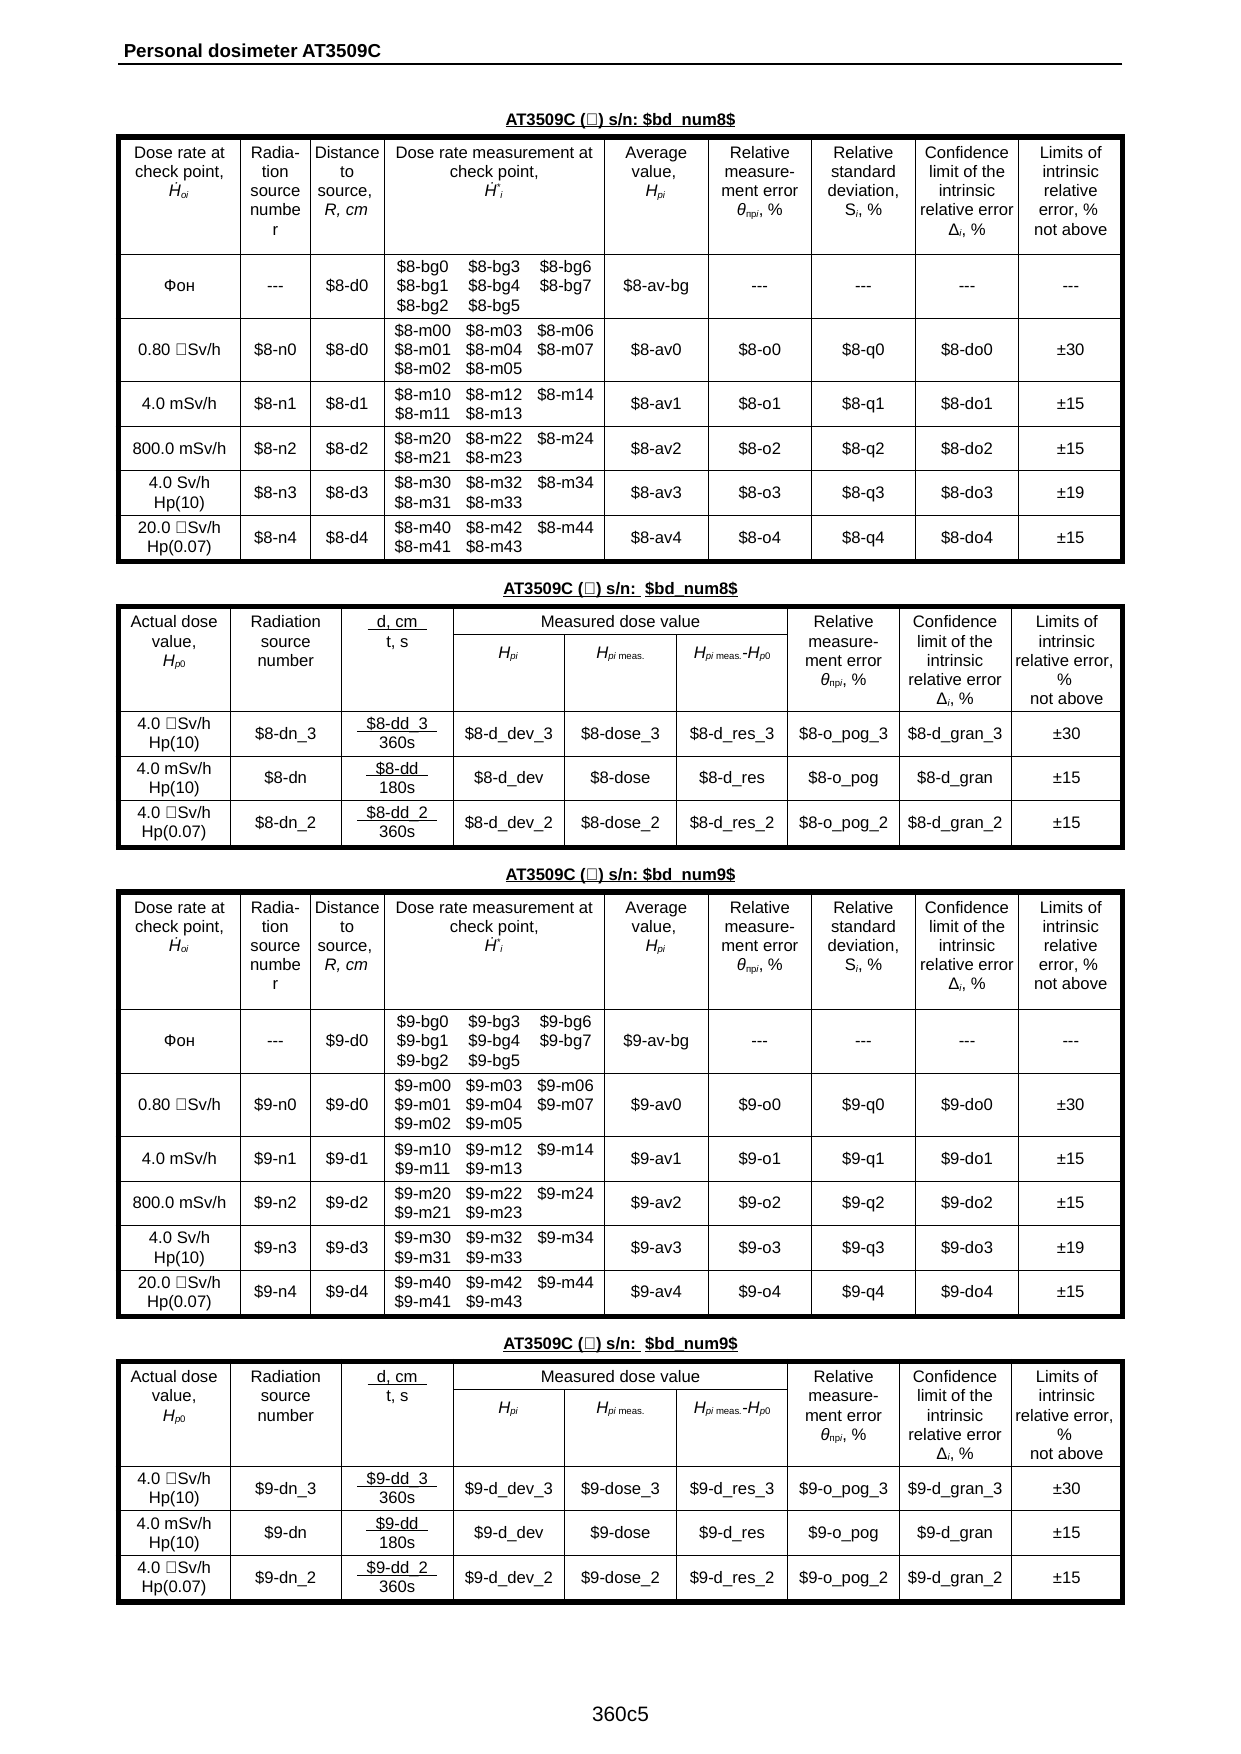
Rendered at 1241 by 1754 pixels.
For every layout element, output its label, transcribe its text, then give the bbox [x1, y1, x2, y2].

table_cell $8-do3 [916, 471, 1018, 515]
table_cell $8-d_gran_3 [900, 712, 1011, 756]
table_cell $9-o2 [709, 1182, 811, 1225]
table_cell $8-d_res_3 [677, 712, 787, 756]
table_cell --- [812, 255, 915, 318]
table_cell $9-d4 [311, 1271, 384, 1314]
table_cell Measured dose value [454, 609, 787, 634]
table_cell $8-d_gran_2 [900, 801, 1011, 844]
table_cell Limits of intrinsic relative error, % not above [1012, 609, 1120, 711]
table_cell $8-d1 [311, 382, 384, 426]
table_cell $9-m00 $9-m01 $9-m02 $9-m03 $9-m04 $9-m05 $9-m06 $9-m07 [385, 1074, 604, 1136]
table_cell 4.0 Sv/h Hp(0.07) [121, 1556, 230, 1599]
table_cell $9-dn [231, 1511, 341, 1555]
table_cell Confidence limit of the intrinsic relative error Δi, % [900, 609, 1011, 711]
table_cell Hpi meas. [565, 1390, 676, 1466]
table_cell $9-av4 [605, 1271, 708, 1314]
table_cell --- [1019, 1010, 1120, 1072]
table_cell ±15 [1019, 516, 1120, 559]
table_cell $9-dn_2 [231, 1556, 341, 1599]
table_cell $8-d3 [311, 471, 384, 515]
table_cell $8-o_pog [788, 757, 899, 800]
table_cell Average value, Hpi [605, 895, 708, 1009]
table_cell 4.0 Sv/h Hp(10) [121, 712, 230, 756]
table_cell ±30 [1012, 712, 1120, 756]
table_cell ±19 [1019, 1226, 1120, 1269]
table_cell Radiation source number [231, 1364, 341, 1466]
table_cell $8-dd 180s [342, 757, 453, 800]
table_cell $9-dd 180s [342, 1511, 453, 1555]
table_cell $9-n2 [241, 1182, 310, 1225]
table_cell $9-dose [565, 1511, 676, 1555]
table_cell $8-n2 [241, 427, 310, 470]
table_cell Measured dose value [454, 1364, 787, 1389]
table_cell $8-q1 [812, 382, 915, 426]
table_cell $9-do1 [916, 1137, 1018, 1181]
table_cell --- [1019, 255, 1120, 318]
table_cell $9-dn_3 [231, 1467, 341, 1510]
table_cell $9-do3 [916, 1226, 1018, 1269]
table_cell $8-m40 $8-m41 $8-m42 $8-m43 $8-m44 [385, 516, 604, 559]
table_cell ±15 [1012, 801, 1120, 844]
table_cell $8-av4 [605, 516, 708, 559]
table_cell $9-m20 $9-m21 $9-m22 $9-m23 $9-m24 [385, 1182, 604, 1225]
table_cell ±30 [1019, 1074, 1120, 1136]
table_cell $8-o0 [709, 319, 811, 381]
table_cell --- [241, 1010, 310, 1072]
table_cell --- [812, 1010, 915, 1072]
table_cell Relative measure-ment error θпрi, % [709, 140, 811, 254]
table_cell --- [241, 255, 310, 318]
table_cell $9-do2 [916, 1182, 1018, 1225]
table_cell ±30 [1012, 1467, 1120, 1510]
table_cell 0.80 Sv/h [121, 319, 240, 381]
table_cell Actual dose value, Hp0 [121, 609, 230, 711]
table_cell --- [709, 1010, 811, 1072]
table_cell $8-d_res [677, 757, 787, 800]
table_cell $8-n0 [241, 319, 310, 381]
table_cell $8-q4 [812, 516, 915, 559]
table_cell $9-d_gran_3 [900, 1467, 1011, 1510]
table_cell $8-do0 [916, 319, 1018, 381]
table_cell $8-d_gran [900, 757, 1011, 800]
table_cell $9-d_res [677, 1511, 787, 1555]
table_cell Limits of intrinsic relative error, % not above [1019, 140, 1120, 254]
table_cell Hpi meas. [565, 635, 676, 711]
table_cell $8-dd_2 360s [342, 801, 453, 844]
table_cell $9-d_gran_2 [900, 1556, 1011, 1599]
table_cell $8-d0 [311, 255, 384, 318]
table_cell 4.0 Sv/h Hp(10) [121, 1467, 230, 1510]
table_cell Hpi [454, 635, 564, 711]
table_cell Distance to source, R, сm [311, 140, 384, 254]
table_cell ±19 [1019, 471, 1120, 515]
table_cell $8-n3 [241, 471, 310, 515]
table_cell $8-dn [231, 757, 341, 800]
table_cell 20.0 Sv/h Hp(0.07) [121, 1271, 240, 1314]
table_cell $9-dose_3 [565, 1467, 676, 1510]
table_cell $8-d_res_2 [677, 801, 787, 844]
table_cell $8-n4 [241, 516, 310, 559]
table_cell $8-d_dev_2 [454, 801, 564, 844]
table_cell Relative measure-ment error θпрi, % [709, 895, 811, 1009]
table_cell $9-d_dev_3 [454, 1467, 564, 1510]
table_cell Hpi meas.-Hp0 [677, 1390, 787, 1466]
table_cell $9-m40 $9-m41 $9-m42 $9-m43 $9-m44 [385, 1271, 604, 1314]
table_cell 0.80 Sv/h [121, 1074, 240, 1136]
table_header AT3509C () s/n: $bd_num8$ [118, 95, 1122, 134]
table_cell Actual dose value, Hp0 [121, 1364, 230, 1466]
table_cell $9-o_pog_2 [788, 1556, 899, 1599]
table_cell $8-d0 [311, 319, 384, 381]
table_cell Relative standard deviation, Si, % [812, 895, 915, 1009]
table_cell $8-av0 [605, 319, 708, 381]
table_cell Limits of intrinsic relative error, % not above [1012, 1364, 1120, 1466]
table_cell $9-n0 [241, 1074, 310, 1136]
table_cell 20.0 Sv/h Hp(0.07) [121, 516, 240, 559]
table_cell $8-bg0 $8-bg1 $8-bg2 $8-bg3 $8-bg4 $8-bg5 $8-bg6 $8-bg7 [385, 255, 604, 318]
table_cell Relative measure-ment error θпрi, % [788, 609, 899, 711]
table_cell Radia-tion source number [241, 140, 310, 254]
table_cell Relative measure-ment error θпрi, % [788, 1364, 899, 1466]
table_cell $8-av3 [605, 471, 708, 515]
table_cell 4.0 Sv/h Hp(10) [121, 471, 240, 515]
table_cell $9-av1 [605, 1137, 708, 1181]
table_cell ±15 [1012, 1511, 1120, 1555]
table_cell $9-q0 [812, 1074, 915, 1136]
table_cell --- [709, 255, 811, 318]
table_cell $8-dn_2 [231, 801, 341, 844]
table_cell $9-n4 [241, 1271, 310, 1314]
table_cell Фон [121, 1010, 240, 1072]
table_cell $9-m30 $9-m31 $9-m32 $9-m33 $9-m34 [385, 1226, 604, 1269]
table_cell 4.0 Sv/h Hp(10) [121, 1226, 240, 1269]
table_cell $9-dd_2 360s [342, 1556, 453, 1599]
table_cell ±15 [1019, 1137, 1120, 1181]
table_cell 4.0 mSv/h Hp(10) [121, 757, 230, 800]
table_cell $9-d0 [311, 1010, 384, 1072]
table_cell $8-o1 [709, 382, 811, 426]
table_header AT3509C () s/n: $bd_num8$ [118, 564, 1122, 604]
table_cell ±15 [1012, 1556, 1120, 1599]
table_cell $9-o_pog [788, 1511, 899, 1555]
table_cell $9-av3 [605, 1226, 708, 1269]
table_cell $9-o0 [709, 1074, 811, 1136]
table_cell $8-av-bg [605, 255, 708, 318]
table_cell ±15 [1019, 382, 1120, 426]
table_cell $8-q0 [812, 319, 915, 381]
table_cell $9-dose_2 [565, 1556, 676, 1599]
table_cell Radiation source number [231, 609, 341, 711]
table_cell $8-do1 [916, 382, 1018, 426]
table_cell $9-bg0 $9-bg1 $9-bg2 $9-bg3 $9-bg4 $9-bg5 $9-bg6 $9-bg7 [385, 1010, 604, 1072]
table_cell $9-d_res_3 [677, 1467, 787, 1510]
table_cell $9-d2 [311, 1182, 384, 1225]
table_cell ±15 [1012, 757, 1120, 800]
table_cell ±15 [1019, 1182, 1120, 1225]
table_header AT3509C () s/n: $bd_num9$ [118, 1319, 1122, 1359]
table_cell Dose rate measurement at check point, Ḣ*i [385, 140, 604, 254]
table_cell $8-q2 [812, 427, 915, 470]
table_cell $9-n1 [241, 1137, 310, 1181]
table_cell ±15 [1019, 1271, 1120, 1314]
table_cell 800.0 mSv/h [121, 427, 240, 470]
table_cell $9-q1 [812, 1137, 915, 1181]
table_cell $9-d_gran [900, 1511, 1011, 1555]
table_cell $8-m20 $8-m21 $8-m22 $8-m23 $8-m24 [385, 427, 604, 470]
table_cell $8-d_dev_3 [454, 712, 564, 756]
table_cell $8-av1 [605, 382, 708, 426]
table_cell $9-q2 [812, 1182, 915, 1225]
table_cell $9-o4 [709, 1271, 811, 1314]
table_cell $9-do4 [916, 1271, 1018, 1314]
table_cell $8-o_pog_3 [788, 712, 899, 756]
table_cell $8-m30 $8-m31 $8-m32 $8-m33 $8-m34 [385, 471, 604, 515]
table_cell Dose rate at check point, Ḣoi [121, 895, 240, 1009]
table_cell Confidence limit of the intrinsic relative error Δi, % [900, 1364, 1011, 1466]
table_cell Confidence limit of the intrinsic relative error Δi, % [916, 140, 1018, 254]
table_cell $8-m00 $8-m01 $8-m02 $8-m03 $8-m04 $8-m05 $8-m06 $8-m07 [385, 319, 604, 381]
table_cell $8-dose_3 [565, 712, 676, 756]
table_cell Average value, Hpi [605, 140, 708, 254]
table_cell $9-d_dev [454, 1511, 564, 1555]
table_cell $9-o_pog_3 [788, 1467, 899, 1510]
table_cell d, cm t, s [342, 1364, 453, 1466]
table_cell $9-av0 [605, 1074, 708, 1136]
table_cell $8-dose [565, 757, 676, 800]
table_cell Limits of intrinsic relative error, % not above [1019, 895, 1120, 1009]
table_cell --- [916, 255, 1018, 318]
table_cell Distance to source, R, сm [311, 895, 384, 1009]
table_cell $8-d_dev [454, 757, 564, 800]
table_cell $8-d2 [311, 427, 384, 470]
table_cell $9-d_dev_2 [454, 1556, 564, 1599]
table_header AT3509C () s/n: $bd_num9$ [118, 850, 1122, 889]
table_cell 4.0 mSv/h [121, 1137, 240, 1181]
table_cell $9-d3 [311, 1226, 384, 1269]
table_cell $9-d1 [311, 1137, 384, 1181]
table_cell 4.0 mSv/h [121, 382, 240, 426]
table_cell Dose rate measurement at check point, Ḣ*i [385, 895, 604, 1009]
table_cell $8-dd_3 360s [342, 712, 453, 756]
table_cell $8-av2 [605, 427, 708, 470]
table_cell Relative standard deviation, Si, % [812, 140, 915, 254]
table_cell Hpi [454, 1390, 564, 1466]
table_cell $9-m10 $9-m11 $9-m12 $9-m13 $9-m14 [385, 1137, 604, 1181]
table_cell 4.0 Sv/h Hp(0.07) [121, 801, 230, 844]
table_cell $8-do4 [916, 516, 1018, 559]
table_cell ±30 [1019, 319, 1120, 381]
table_cell $8-o4 [709, 516, 811, 559]
table_cell $9-o3 [709, 1226, 811, 1269]
table_cell $8-dose_2 [565, 801, 676, 844]
table_cell Confidence limit of the intrinsic relative error Δi, % [916, 895, 1018, 1009]
table_cell $9-d_res_2 [677, 1556, 787, 1599]
table_cell $8-o2 [709, 427, 811, 470]
table_cell Dose rate at check point, Ḣoi [121, 140, 240, 254]
table_cell $9-av2 [605, 1182, 708, 1225]
table_cell $8-o3 [709, 471, 811, 515]
table_cell d, cm t, s [342, 609, 453, 711]
table_cell Фон [121, 255, 240, 318]
table_cell $8-m10 $8-m11 $8-m12 $8-m13 $8-m14 [385, 382, 604, 426]
table_cell $9-dd_3 360s [342, 1467, 453, 1510]
table_cell $9-av-bg [605, 1010, 708, 1072]
table_cell $8-n1 [241, 382, 310, 426]
table_cell $8-dn_3 [231, 712, 341, 756]
table_cell $8-q3 [812, 471, 915, 515]
table_cell $8-do2 [916, 427, 1018, 470]
table_cell --- [916, 1010, 1018, 1072]
table_cell $9-q3 [812, 1226, 915, 1269]
table_cell $8-d4 [311, 516, 384, 559]
table_cell 800.0 mSv/h [121, 1182, 240, 1225]
table_cell Radia-tion source number [241, 895, 310, 1009]
table_cell $9-d0 [311, 1074, 384, 1136]
table_cell 4.0 mSv/h Hp(10) [121, 1511, 230, 1555]
table_cell $9-o1 [709, 1137, 811, 1181]
table_cell $8-o_pog_2 [788, 801, 899, 844]
table_cell Hpi meas.-Hp0 [677, 635, 787, 711]
table_cell $9-n3 [241, 1226, 310, 1269]
table_cell ±15 [1019, 427, 1120, 470]
table_cell $9-do0 [916, 1074, 1018, 1136]
table_cell $9-q4 [812, 1271, 915, 1314]
